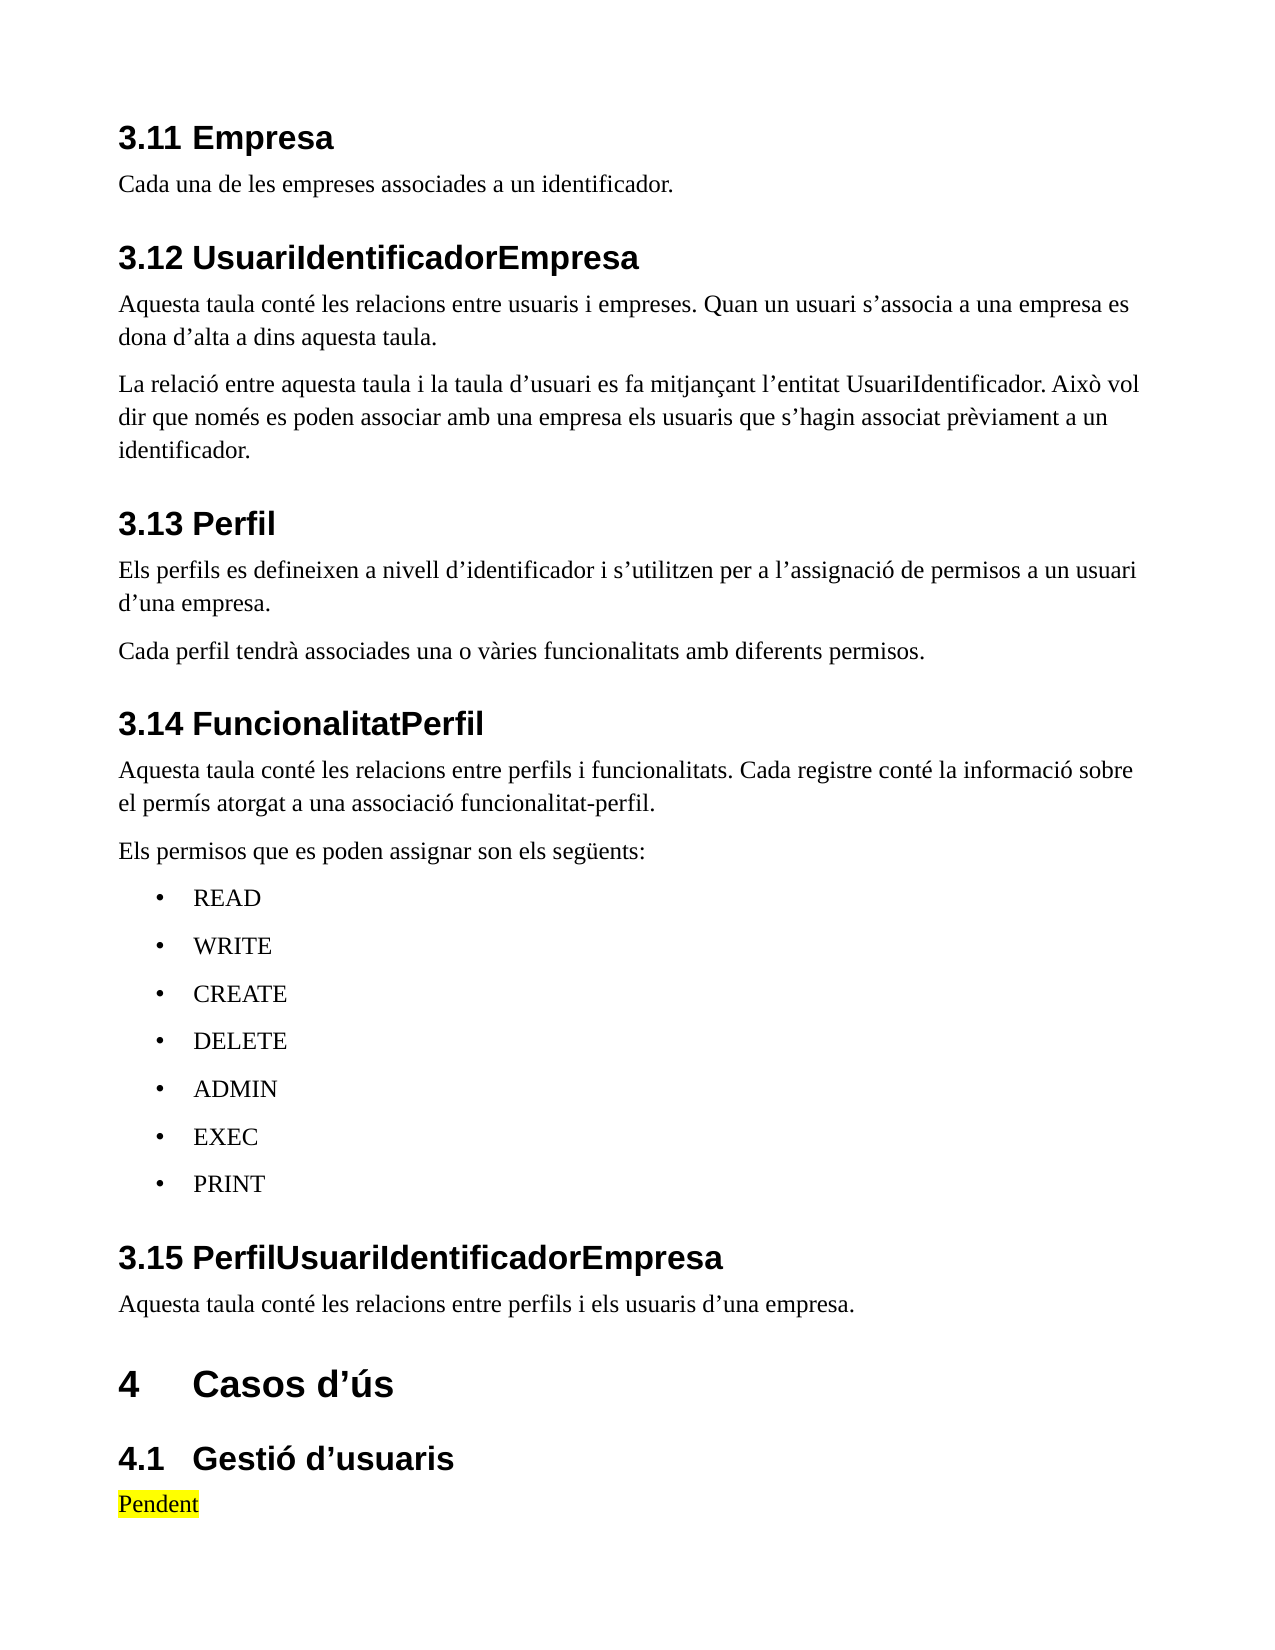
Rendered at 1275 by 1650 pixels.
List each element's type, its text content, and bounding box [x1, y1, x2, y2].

list PRINT [156, 1169, 1157, 1198]
subtitle UsuariIdentificadorEmpresa [118, 238, 1157, 276]
text Cada perfil tendrà associades una o vàries funcionalitats amb diferents permisos. [118, 636, 1157, 664]
text Cada una de les empreses associades a un identificador. [118, 169, 1157, 198]
text Aquesta taula conté les relacions entre perfils i els usuaris d’una empresa. [118, 1289, 1157, 1317]
text Pendent [118, 1489, 1157, 1518]
text Aquesta taula conté les relacions entre perfils i funcionalitats. Cada registre conté la informació sobre el permís atorgat a una associació funcionalitat-perfil. [118, 755, 1157, 817]
list EXEC [156, 1122, 1157, 1150]
subtitle Perfil [118, 504, 1157, 543]
text Els perfils es defineixen a nivell d’identificador i s’utilitzen per a l’assignació de permisos a un usuari d’una empresa. [118, 555, 1157, 617]
text Els permisos que es poden assignar son els següents: [118, 836, 1157, 865]
subtitle PerfilUsuariIdentificadorEmpresa [118, 1238, 1157, 1276]
subtitle Casos d’ús [118, 1361, 1157, 1405]
subtitle Empresa [118, 118, 1157, 157]
list ADMIN [156, 1074, 1157, 1103]
list WRITE [156, 931, 1157, 960]
list READ [156, 883, 1157, 912]
text Aquesta taula conté les relacions entre usuaris i empreses. Quan un usuari s’associa a una empresa es dona d’alta a dins aquesta taula. [118, 289, 1157, 351]
text La relació entre aquesta taula i la taula d’usuari es fa mitjançant l’entitat UsuariIdentificador. Això vol dir que només es poden associar amb una empresa els usuaris que s’hagin associat prèviament a un identificador. [118, 369, 1157, 464]
list CREATE [156, 979, 1157, 1007]
list DELETE [156, 1026, 1157, 1055]
subtitle Gestió d’usuaris [118, 1438, 1157, 1477]
subtitle FuncionalitatPerfil [118, 704, 1157, 743]
